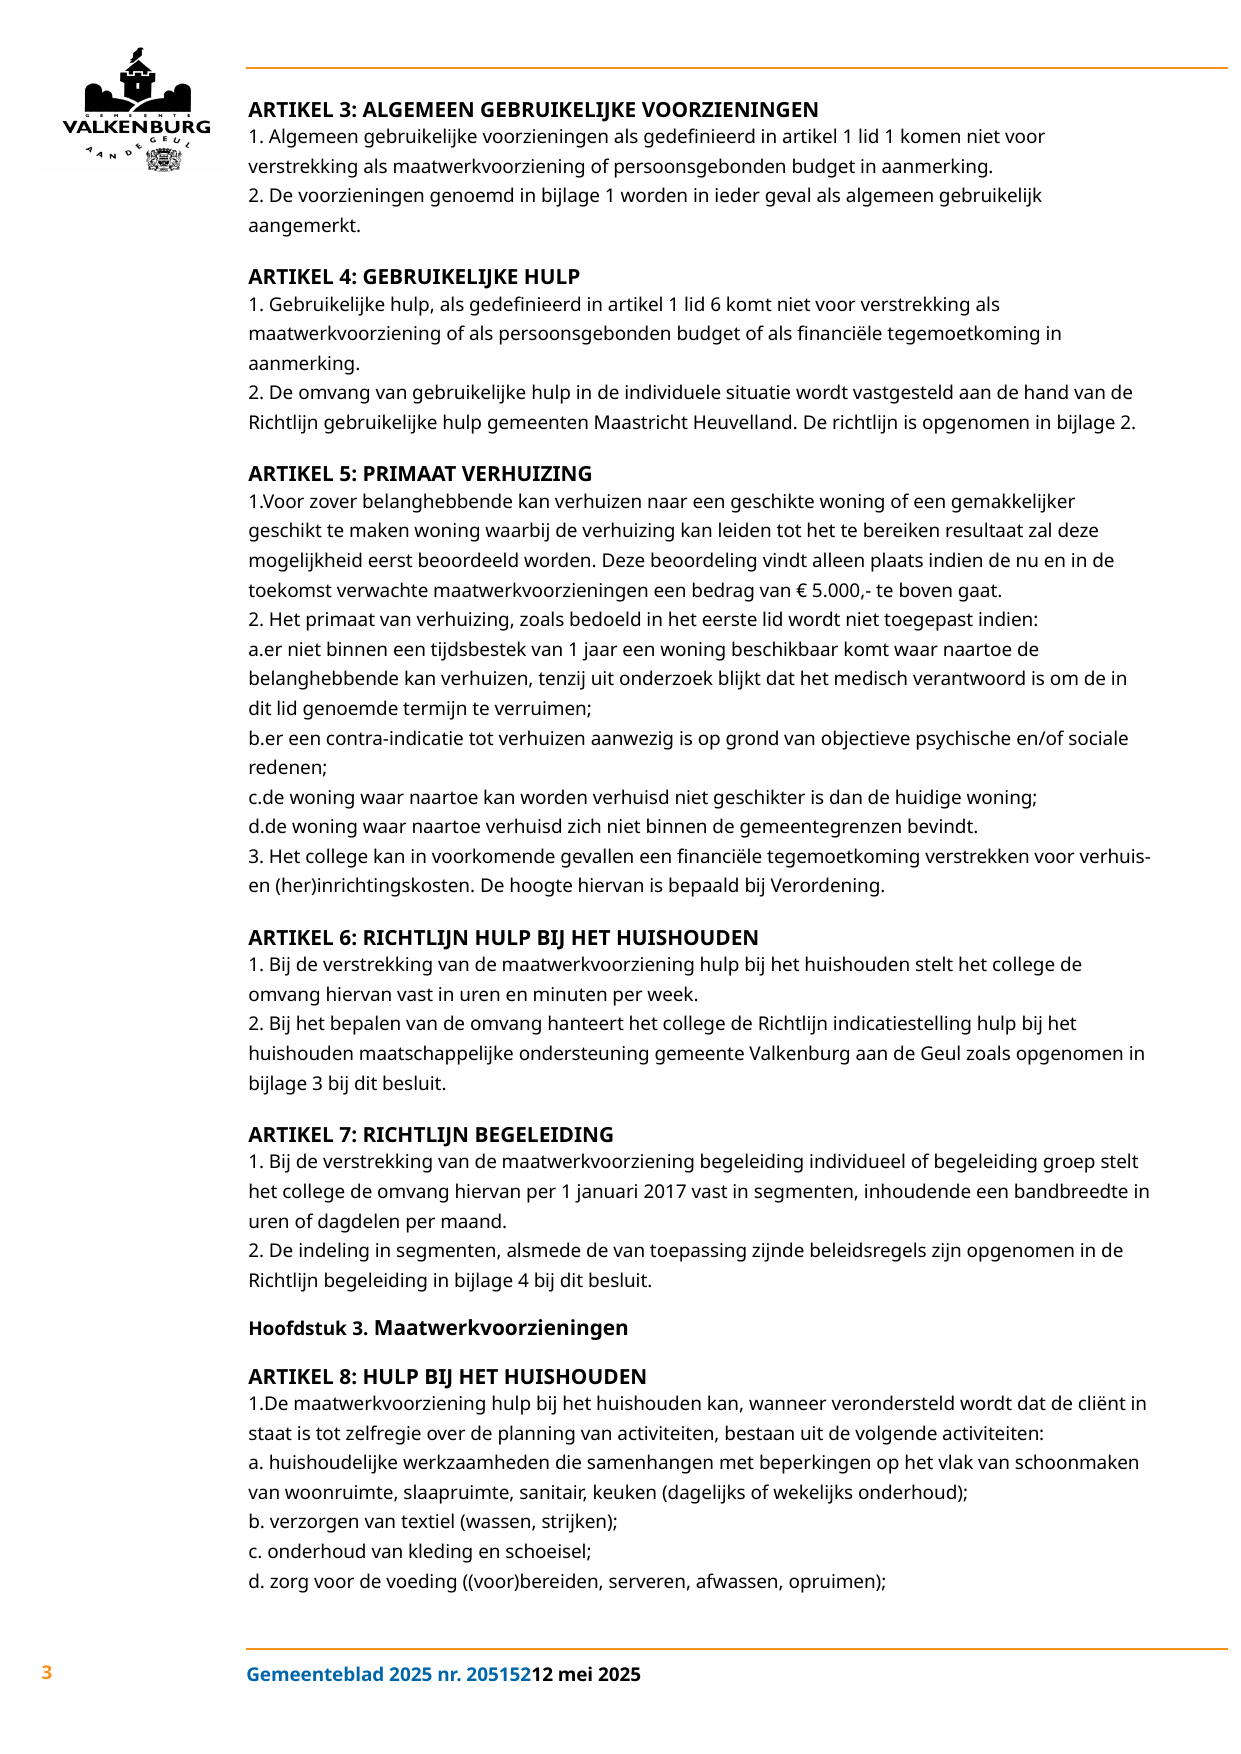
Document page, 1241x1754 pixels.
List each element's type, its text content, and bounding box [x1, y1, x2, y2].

text ARTIKEL 4: GEBRUIKELIJKE HULP [248, 262, 1152, 291]
text d. zorg voor de voeding ((voor)bereiden, serveren, afwassen, opruimen); [248, 1568, 1152, 1593]
text 1.Voor zover belanghebbende kan verhuizen naar een geschikte woning of een gemakkelijker geschikt te maken woning waarbij de verhuizing kan leiden tot het te bereiken resultaat zal deze mogelijkheid eerst beoordeeld worden. Deze beoordeling vindt alleen plaats indien de nu en in de toekomst verwachte maatwerkvoorzieningen een bedrag van € 5.000,- te boven gaat. [248, 488, 1152, 602]
text 2. De indeling in segmenten, alsmede de van toepassing zijnde beleidsregels zijn opgenomen in de Richtlijn begeleiding in bijlage 4 bij dit besluit. [248, 1237, 1152, 1293]
text 2. Het primaat van verhuizing, zoals bedoeld in het eerste lid wordt niet toegepast indien: [248, 606, 1152, 632]
text ARTIKEL 7: RICHTLIJN BEGELEIDING [248, 1120, 1152, 1149]
text 2. De voorzieningen genoemd in bijlage 1 worden in ieder geval als algemeen gebruikelijk aangemerkt. [248, 182, 1152, 238]
text 1.De maatwerkvoorziening hulp bij het huishouden kan, wanneer verondersteld wordt dat de cliënt in staat is tot zelfregie over de planning van activiteiten, bestaan uit de volgende activiteiten: [248, 1390, 1152, 1446]
text 2. De omvang van gebruikelijke hulp in de individuele situatie wordt vastgesteld aan de hand van de Richtlijn gebruikelijke hulp gemeenten Maastricht Heuvelland. De richtlijn is opgenomen in bijlage 2. [248, 379, 1152, 435]
text a. huishoudelijke werkzaamheden die samenhangen met beperkingen op het vlak van schoonmaken van woonruimte, slaapruimte, sanitair, keuken (dagelijks of wekelijks onderhoud); [248, 1449, 1152, 1505]
text ARTIKEL 6: RICHTLIJN HULP BIJ HET HUISHOUDEN [248, 923, 1152, 951]
text 3. Het college kan in voorkomende gevallen een financiële tegemoetkoming verstrekken voor verhuis- en (her)inrichtingskosten. De hoogte hiervan is bepaald bij Verordening. [248, 843, 1152, 898]
text 1. Algemeen gebruikelijke voorzieningen als gedefinieerd in artikel 1 lid 1 komen niet voor verstrekking als maatwerkvoorziening of persoonsgebonden budget in aanmerking. [248, 123, 1152, 178]
text 1. Bij de verstrekking van de maatwerkvoorziening begeleiding individueel of begeleiding groep stelt het college de omvang hiervan per 1 januari 2017 vast in segmenten, inhoudende een bandbreedte in uren of dagdelen per maand. [248, 1149, 1152, 1233]
text b. verzorgen van textiel (wassen, strijken); [248, 1509, 1152, 1534]
text ARTIKEL 8: HULP BIJ HET HUISHOUDEN [248, 1362, 1152, 1390]
text ARTIKEL 5: PRIMAAT VERHUIZING [248, 459, 1152, 488]
text 2. Bij het bepalen van de omvang hanteert het college de Richtlijn indicatiestelling hulp bij het huishouden maatschappelijke ondersteuning gemeente Valkenburg aan de Geul zoals opgenomen in bijlage 3 bij dit besluit. [248, 1011, 1152, 1096]
text d.de woning waar naartoe verhuisd zich niet binnen de gemeentegrenzen bevindt. [248, 813, 1152, 839]
text 1. Bij de verstrekking van de maatwerkvoorziening hulp bij het huishouden stelt het college de omvang hiervan vast in uren en minuten per week. [248, 951, 1152, 1007]
text ARTIKEL 3: ALGEMEEN GEBRUIKELIJKE VOORZIENINGEN [248, 95, 1152, 123]
text b.er een contra-indicatie tot verhuizen aanwezig is op grond van objectieve psychische en/of sociale redenen; [248, 725, 1152, 780]
text c.de woning waar naartoe kan worden verhuisd niet geschikter is dan de huidige woning; [248, 784, 1152, 809]
picture [41, 47, 231, 172]
text c. onderhoud van kleding en schoeisel; [248, 1538, 1152, 1564]
text a.er niet binnen een tijdsbestek van 1 jaar een woning beschikbaar komt waar naartoe de belanghebbende kan verhuizen, tenzij uit onderzoek blijkt dat het medisch verantwoord is om de in dit lid genoemde termijn te verruimen; [248, 636, 1152, 721]
text Hoofdstuk 3. Maatwerkvoorzieningen [248, 1313, 1152, 1341]
text 1. Gebruikelijke hulp, als gedefinieerd in artikel 1 lid 6 komt niet voor verstrekking als maatwerkvoorziening of als persoonsgebonden budget of als financiële tegemoetkoming in aanmerking. [248, 291, 1152, 376]
